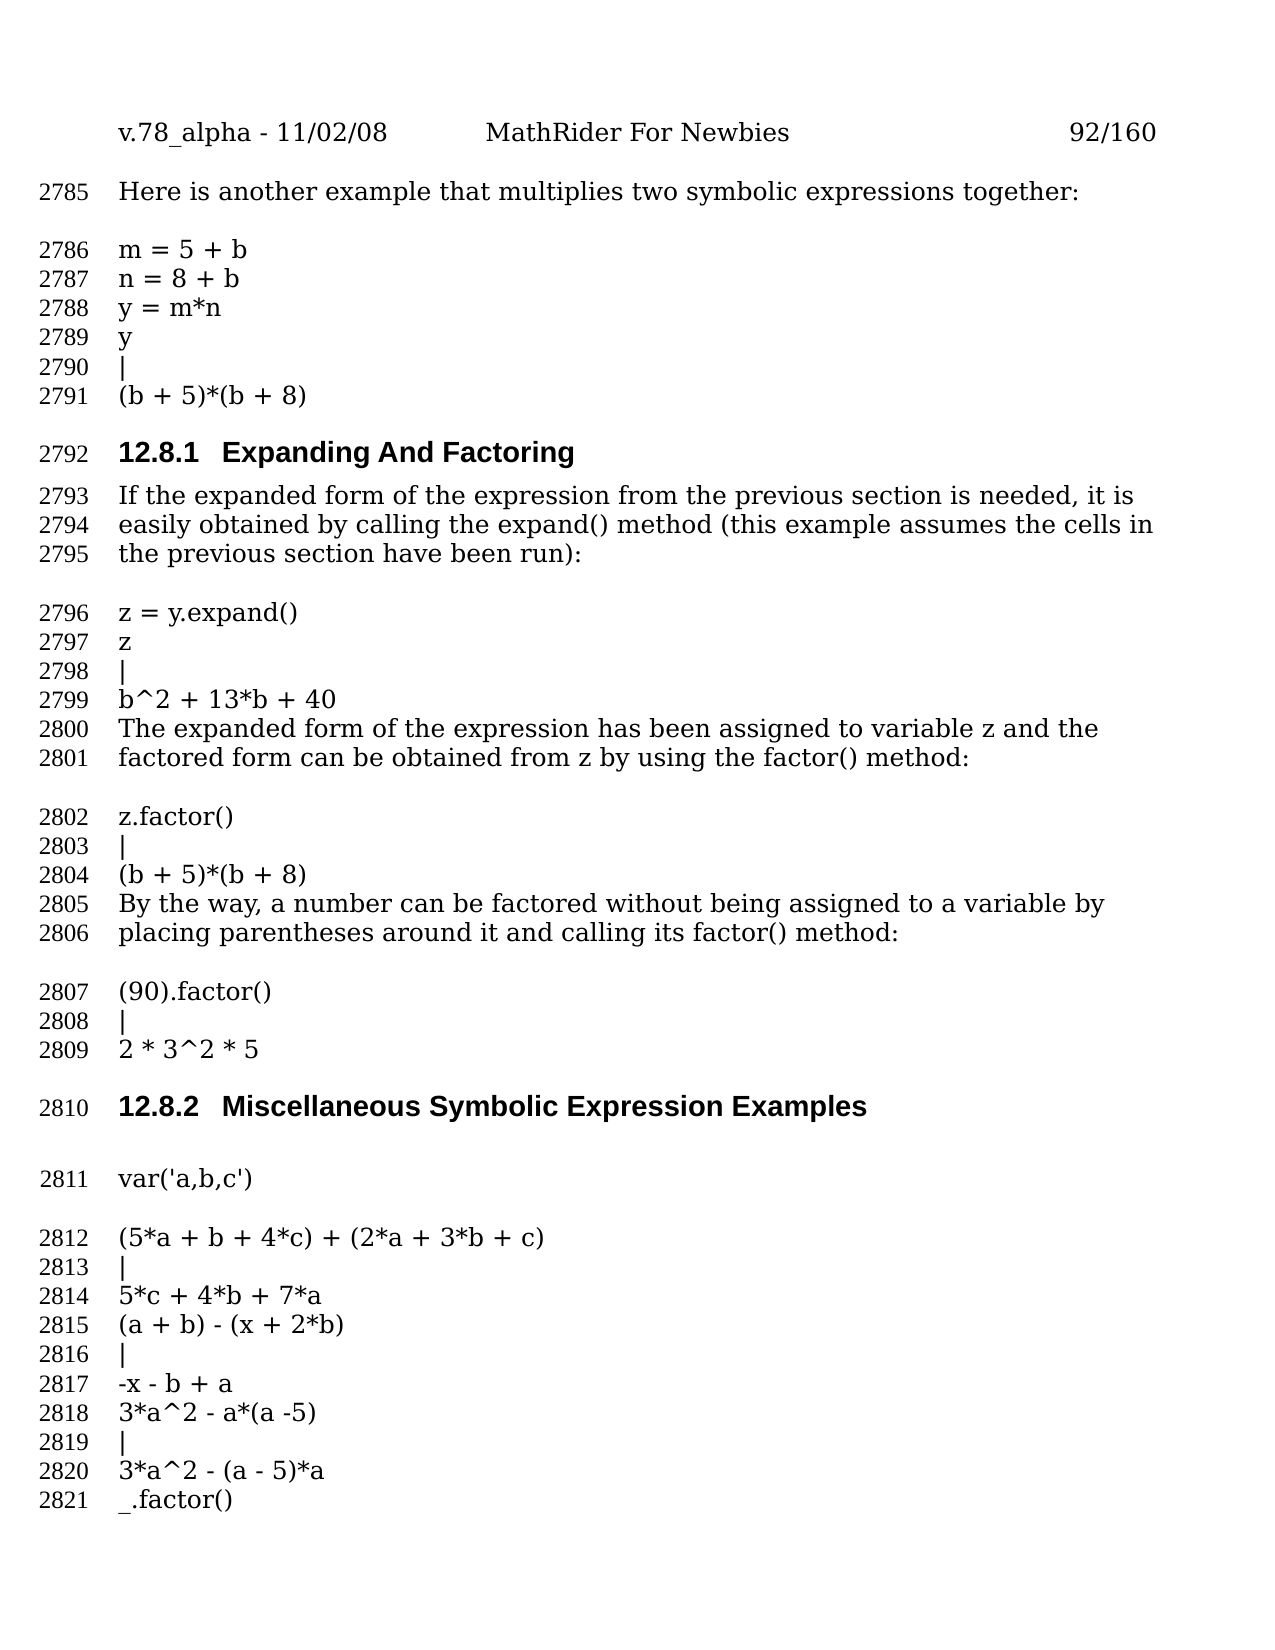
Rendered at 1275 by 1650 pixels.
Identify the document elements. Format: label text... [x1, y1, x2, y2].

text var('a,b,c') [118, 1165, 1157, 1194]
text Here is another example that multiplies two symbolic expressions together: [118, 177, 1157, 206]
text y [118, 323, 1157, 352]
text -x - b + a [118, 1369, 1157, 1398]
text 2 * 3^2 * 5 [118, 1035, 1157, 1064]
text b^2 + 13*b + 40 [118, 685, 1157, 714]
text If the expanded form of the expression from the previous section is needed, it is easily obtained by calling the expand() method (this example assumes the cells in the previous section have been run): [118, 481, 1157, 569]
text By the way, a number can be factored without being assigned to a variable by placing parentheses around it and calling its factor() method: [118, 889, 1157, 948]
text y = m*n [118, 293, 1157, 323]
text (b + 5)*(b + 8) [118, 381, 1157, 410]
text 5*c + 4*b + 7*a [118, 1281, 1157, 1311]
text z [118, 627, 1157, 656]
text (a + b) - (x + 2*b) [118, 1311, 1157, 1340]
text n = 8 + b [118, 264, 1157, 293]
text | [118, 1340, 1157, 1369]
text The expanded form of the expression has been assigned to variable z and the factored form can be obtained from z by using the factor() method: [118, 714, 1157, 773]
text m = 5 + b [118, 235, 1157, 264]
subtitle Expanding And Factoring [118, 435, 1157, 469]
text (90).factor() [118, 977, 1157, 1006]
text | [118, 656, 1157, 685]
text 3*a^2 - (a - 5)*a [118, 1456, 1157, 1486]
text 3*a^2 - a*(a -5) [118, 1398, 1157, 1427]
subtitle Miscellaneous Symbolic Expression Examples [118, 1089, 1157, 1123]
text (b + 5)*(b + 8) [118, 860, 1157, 889]
text | [118, 352, 1157, 381]
text z = y.expand() [118, 598, 1157, 627]
text | [118, 831, 1157, 860]
text | [118, 1006, 1157, 1035]
text (5*a + b + 4*c) + (2*a + 3*b + c) [118, 1223, 1157, 1252]
text | [118, 1427, 1157, 1456]
text z.factor() [118, 802, 1157, 831]
text _.factor() [118, 1486, 1157, 1515]
text | [118, 1252, 1157, 1281]
